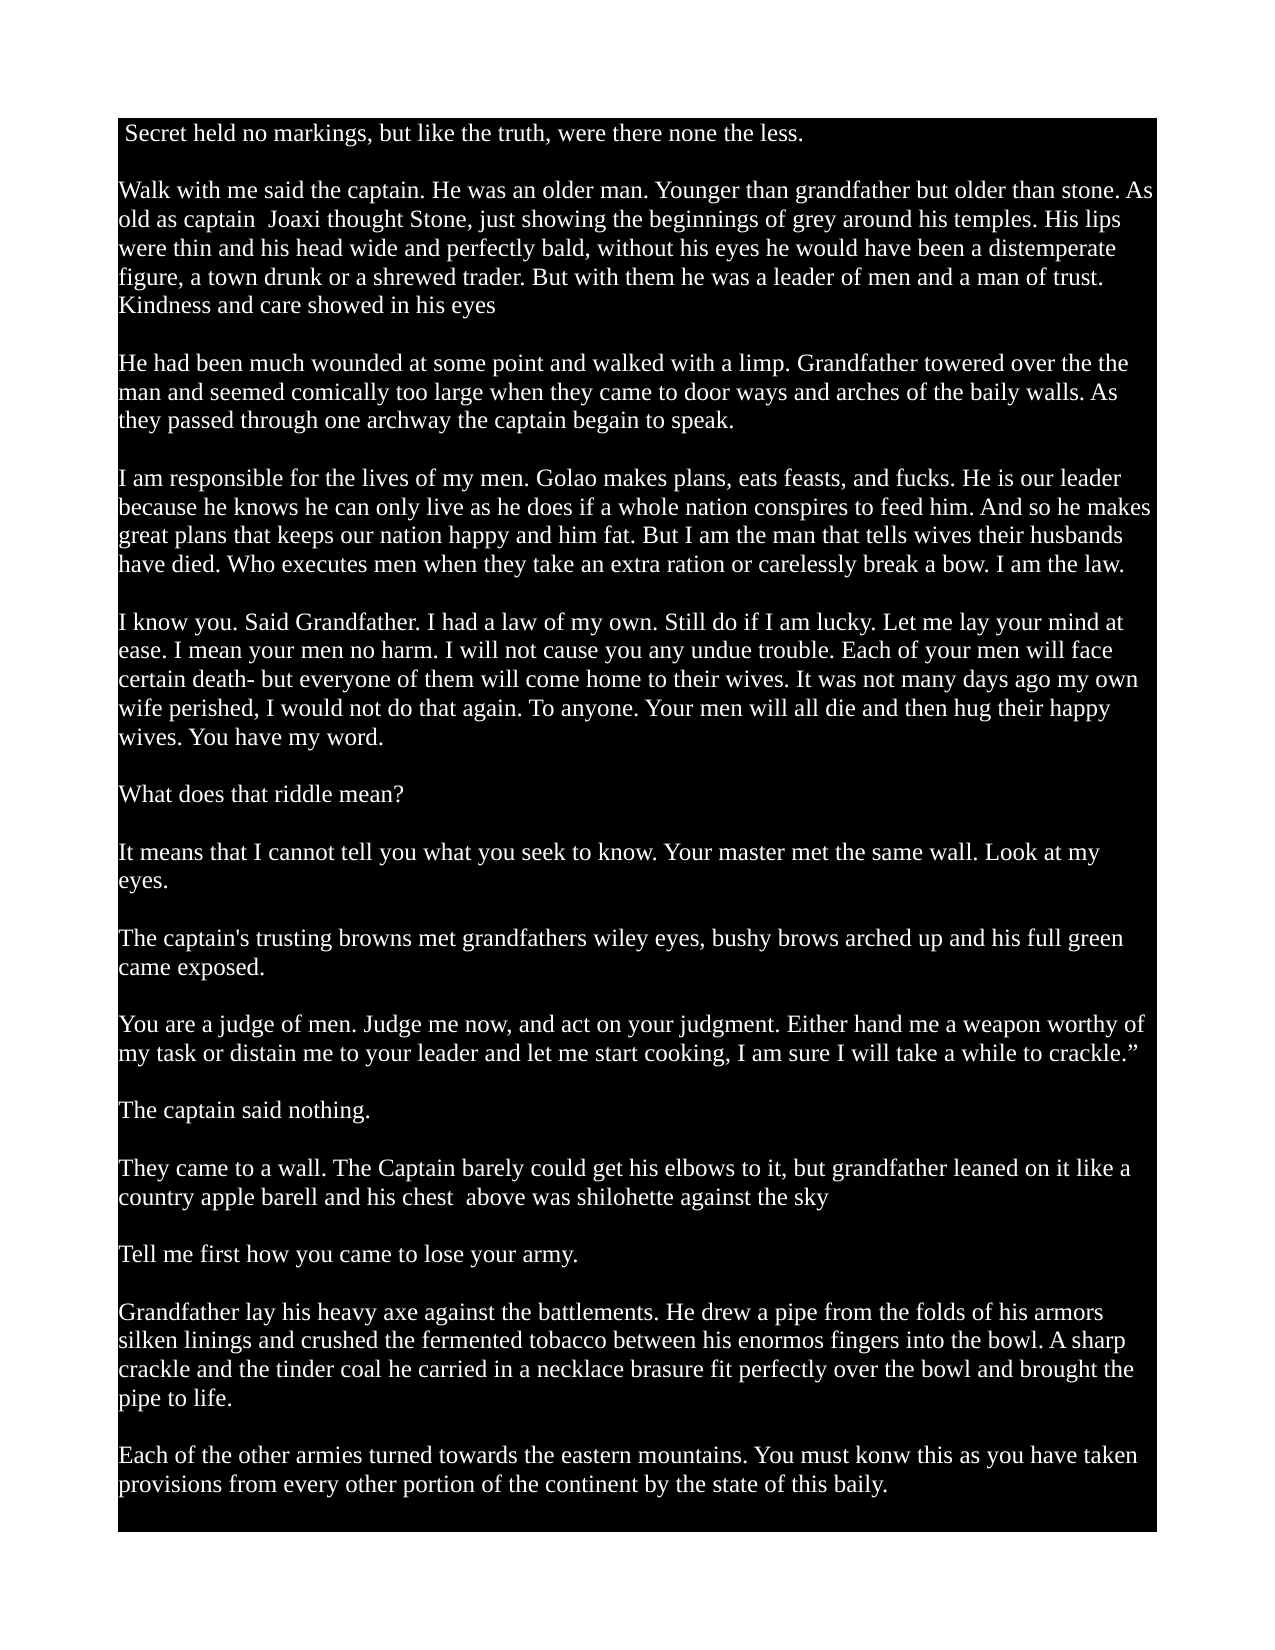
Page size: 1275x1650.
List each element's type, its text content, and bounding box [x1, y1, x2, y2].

text The captain said nothing. [118, 1096, 1157, 1124]
text Grandfather lay his heavy axe against the battlements. He drew a pipe from the folds of his armors silken linings and crushed the fermented tobacco between his enormos fingers into the bowl. A sharp crackle and the tinder coal he carried in a necklace brasure fit perfectly over the bowl and brought the pipe to life. Each of the other armies turned towards the eastern mountains. You must konw this as you have taken provisions from every other portion of the continent by the state of this baily. [118, 1297, 1157, 1527]
text What does that riddle mean? It means that I cannot tell you what you seek to know. Your master met the same wall. Look at my eyes. [118, 779, 1157, 894]
text They came to a wall. The Captain barely could get his elbows to it, but grandfather leaned on it like a country apple barell and his chest above was shilohette against the sky [118, 1153, 1157, 1211]
text I know you. Said Grandfather. I had a law of my own. Still do if I am lucky. Let me lay your mind at ease. I mean your men no harm. I will not cause you any undue trouble. Each of your men will face certain death- but everyone of them will come home to their wives. It was not many days ago my own wife perished, I would not do that again. To anyone. Your men will all die and then hug their happy wives. You have my word. [118, 607, 1157, 751]
text Tell me first how you came to lose your army. [118, 1239, 1157, 1268]
text He had been much wounded at some point and walked with a limp. Grandfather towered over the the man and seemed comically too large when they came to door ways and arches of the baily walls. As they passed through one archway the captain begain to speak. I am responsible for the lives of my men. Golao makes plans, eats feasts, and fucks. He is our leader because he knows he can only live as he does if a whole nation conspires to feed him. And so he makes great plans that keeps our nation happy and him fat. But I am the man that tells wives their husbands have died. Who executes men when they take an extra ration or carelessly break a bow. I am the law. [118, 348, 1157, 578]
text Walk with me said the captain. He was an older man. Younger than grandfather but older than stone. As old as captain Joaxi thought Stone, just showing the beginnings of grey around his temples. His lips were thin and his head wide and perfectly bald, without his eyes he would have been a distemperate figure, a town drunk or a shrewed trader. But with them he was a leader of men and a man of trust. Kindness and care showed in his eyes [118, 176, 1157, 319]
text Secret held no markings, but like the truth, were there none the less. [118, 118, 1157, 147]
text The captain's trusting browns met grandfathers wiley eyes, bushy brows arched up and his full green came exposed. You are a judge of men. Judge me now, and act on your judgment. Either hand me a weapon worthy of my task or distain me to your leader and let me start cooking, I am sure I will take a while to crackle.” [118, 923, 1157, 1067]
